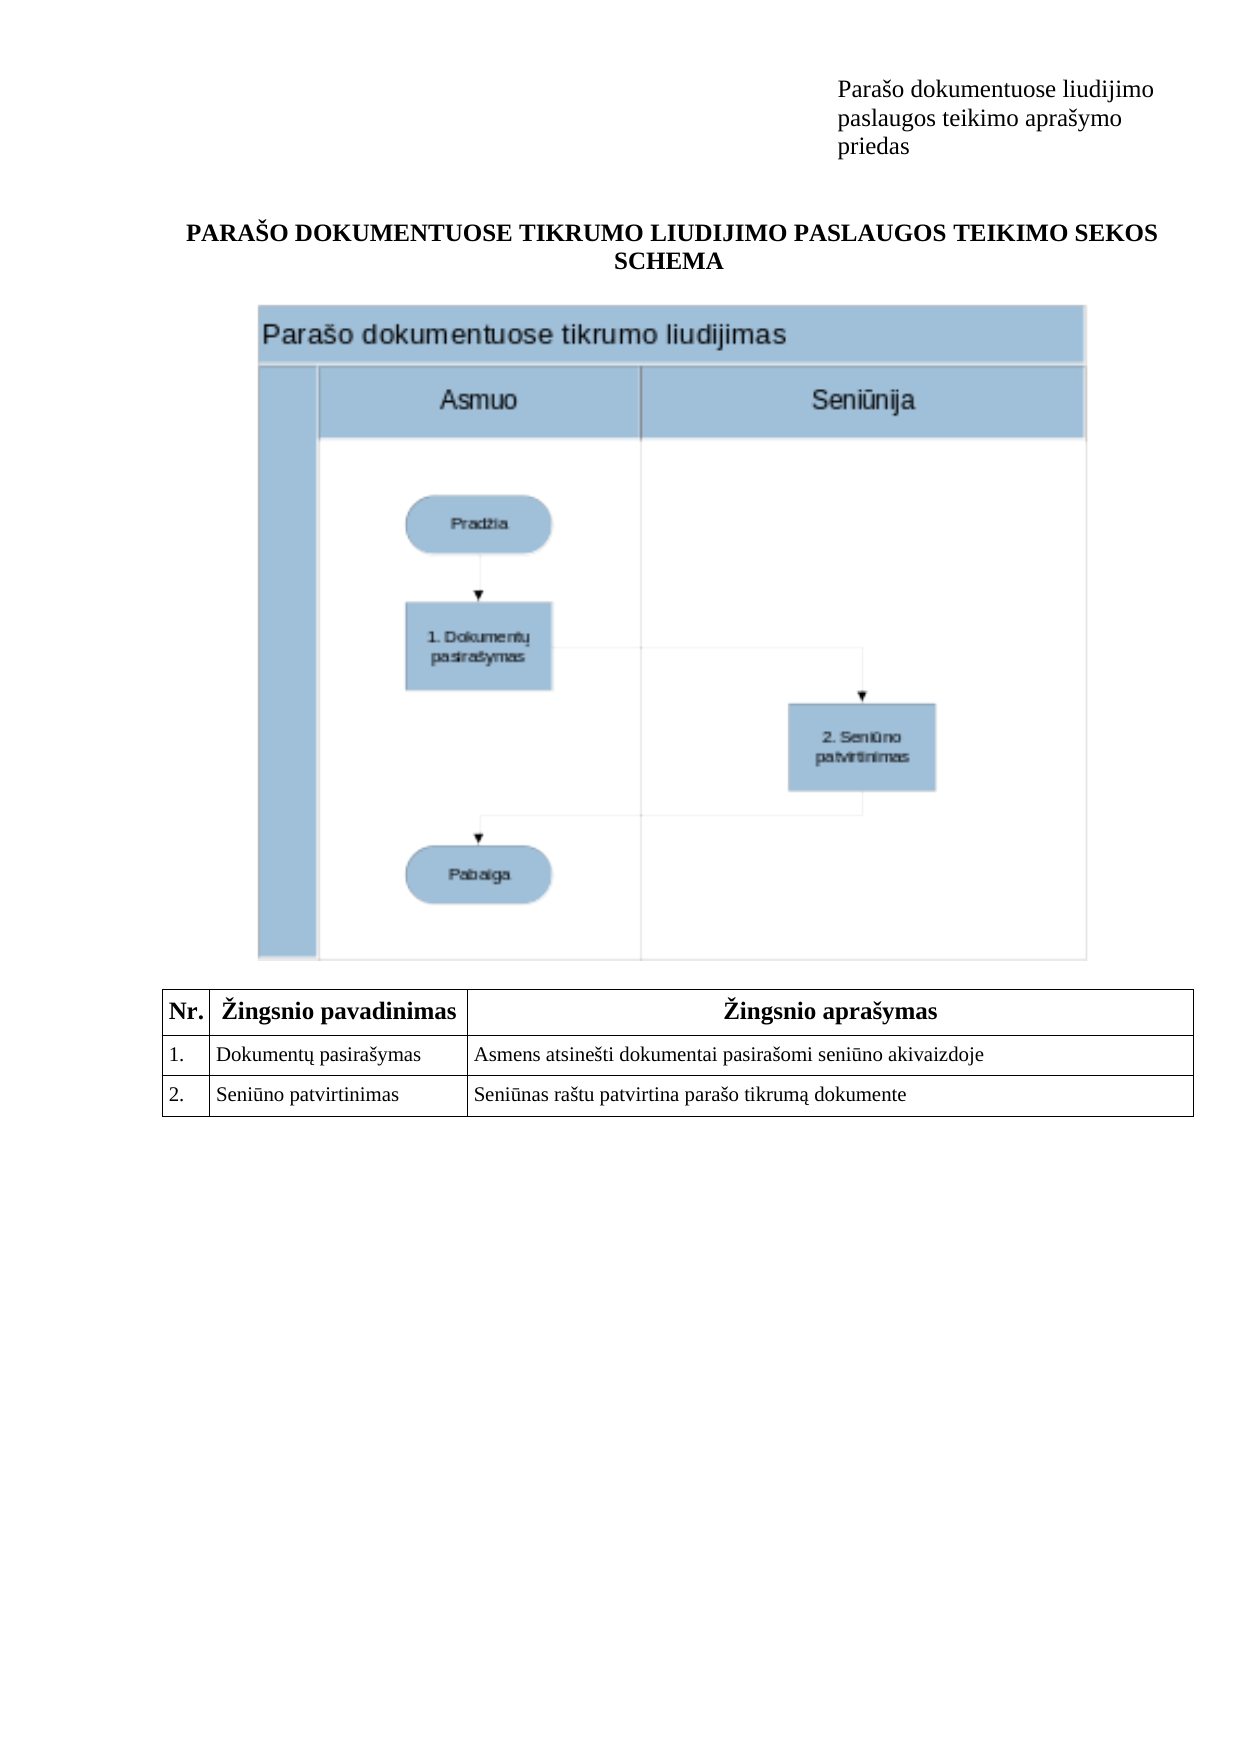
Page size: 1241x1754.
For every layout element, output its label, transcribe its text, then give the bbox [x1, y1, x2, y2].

table_cell Seniūno patvirtinimas [210, 1076, 467, 1116]
table_cell 2. [163, 1076, 209, 1116]
table_cell Asmens atsinešti dokumentai pasirašomi seniūno akivaizdoje [468, 1036, 1193, 1075]
table_cell Seniūnas raštu patvirtina parašo tikrumą dokumente [468, 1076, 1193, 1116]
table_header Žingsnio aprašymas [468, 990, 1193, 1035]
table_cell Dokumentų pasirašymas [210, 1036, 467, 1075]
table_header Žingsnio pavadinimas [210, 990, 467, 1035]
text PARAŠO DOKUMENTUOSE TIKRUMO LIUDIJIMO PASLAUGOS TEIKIMO SEKOS SCHEMA [162, 218, 1181, 275]
table_header Nr. [163, 990, 209, 1035]
text Parašo dokumentuose liudijimo [837, 74, 1181, 103]
text priedas [837, 131, 1181, 160]
table_cell 1. [163, 1036, 209, 1075]
text paslaugos teikimo aprašymo [837, 103, 1181, 131]
